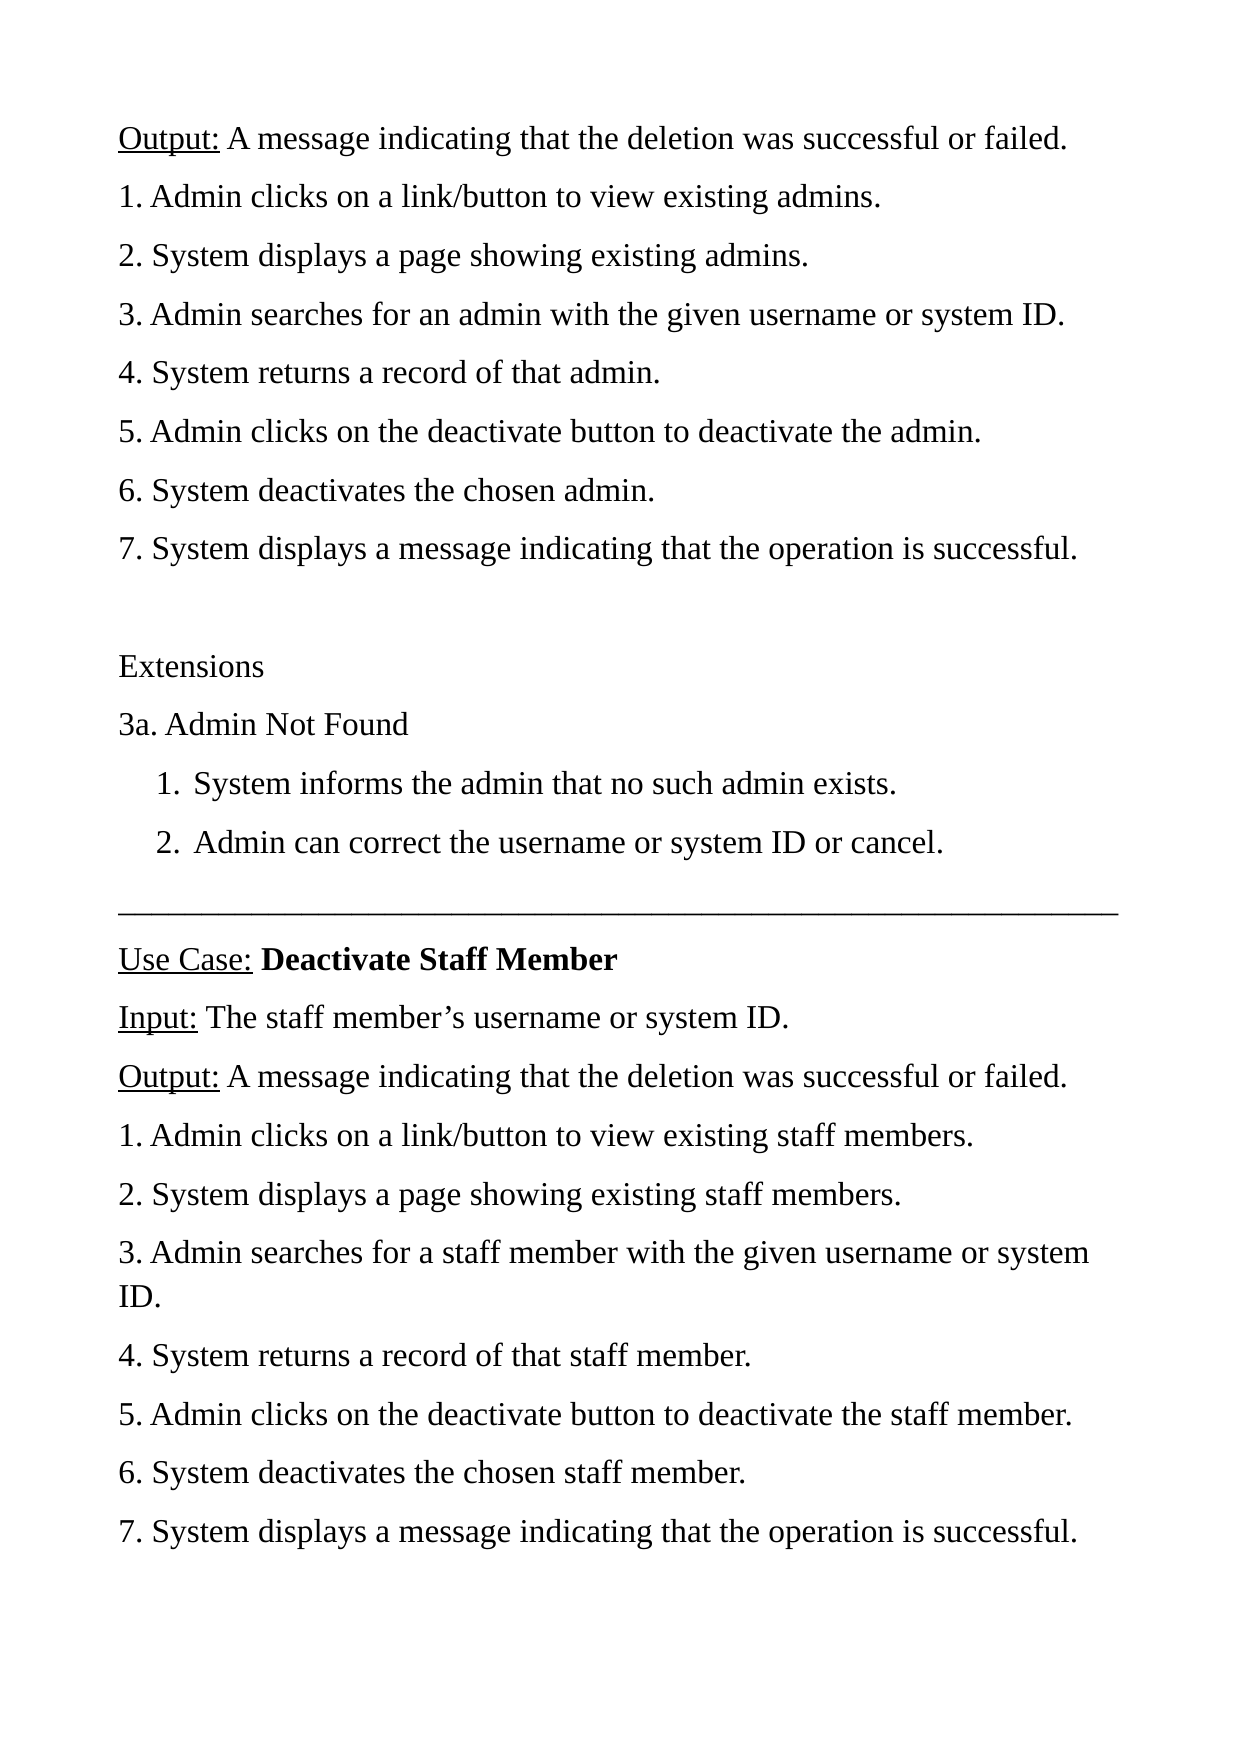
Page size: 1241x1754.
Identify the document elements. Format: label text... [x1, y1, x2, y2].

text 6. System deactivates the chosen admin. [118, 470, 1122, 508]
text 6. System deactivates the chosen staff member. [118, 1452, 1122, 1491]
text Output: A message indicating that the deletion was successful or failed. [118, 118, 1122, 156]
text 4. System returns a record of that staff member. [118, 1335, 1122, 1373]
text 4. System returns a record of that admin. [118, 353, 1122, 391]
list Admin can correct the username or system ID or cancel. [156, 822, 1122, 860]
text 7. System displays a message indicating that the operation is successful. [118, 1511, 1122, 1549]
text 2. System displays a page showing existing admins. [118, 235, 1122, 274]
text 3a. Admin Not Found [118, 704, 1122, 743]
text Input: The staff member’s username or system ID. [118, 998, 1122, 1036]
text 1. Admin clicks on a link/button to view existing staff members. [118, 1115, 1122, 1153]
text Extensions [118, 646, 1122, 684]
text 5. Admin clicks on the deactivate button to deactivate the admin. [118, 411, 1122, 450]
text 2. System displays a page showing existing staff members. [118, 1174, 1122, 1212]
text ____________________________________________________________ [118, 881, 1122, 919]
text 5. Admin clicks on the deactivate button to deactivate the staff member. [118, 1394, 1122, 1432]
text Output: A message indicating that the deletion was successful or failed. [118, 1056, 1122, 1095]
text Use Case: Deactivate Staff Member [118, 939, 1122, 977]
text 1. Admin clicks on a link/button to view existing admins. [118, 177, 1122, 215]
text 7. System displays a message indicating that the operation is successful. [118, 529, 1122, 567]
text 3. Admin searches for an admin with the given username or system ID. [118, 294, 1122, 332]
list System informs the admin that no such admin exists. [156, 763, 1122, 802]
text 3. Admin searches for a staff member with the given username or system ID. [118, 1232, 1122, 1315]
